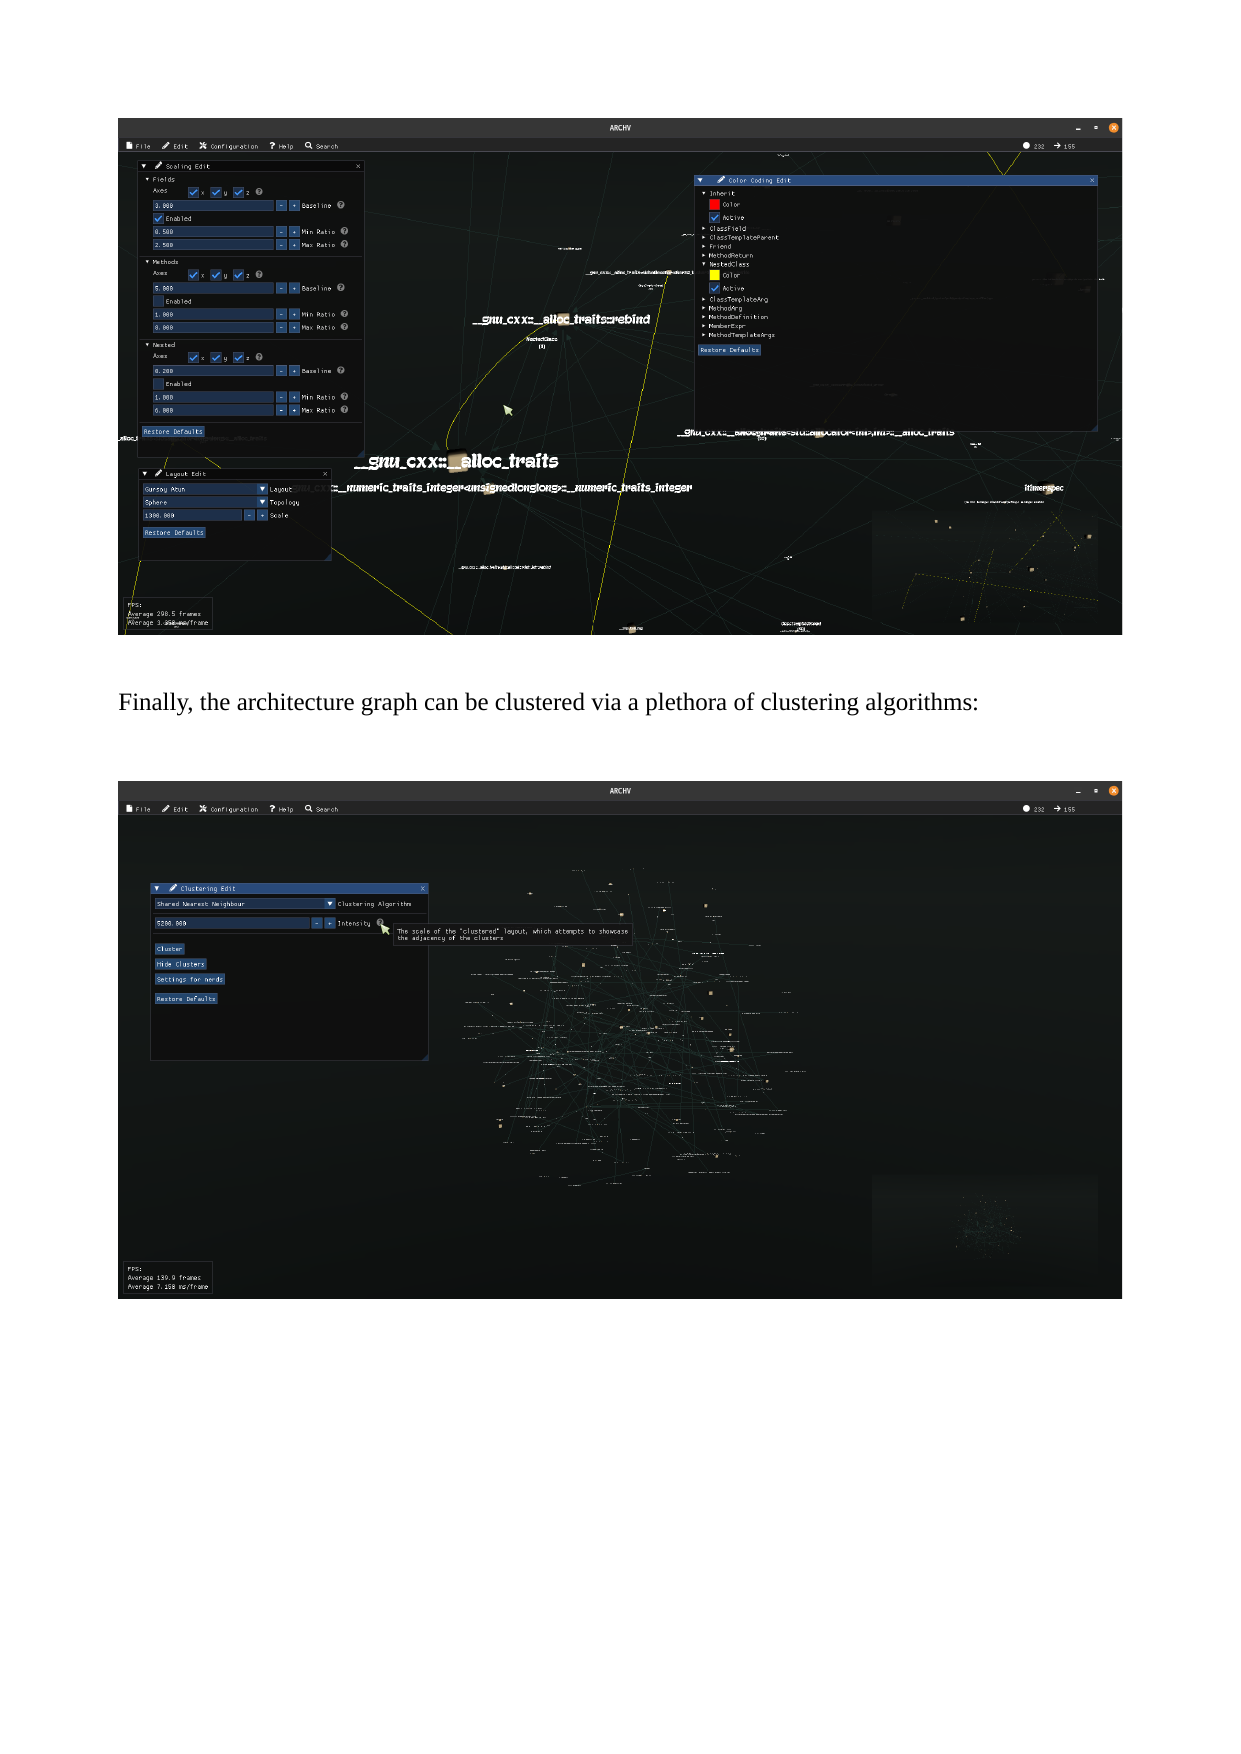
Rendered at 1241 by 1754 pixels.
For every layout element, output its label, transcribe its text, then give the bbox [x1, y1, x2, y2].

picture [118, 781, 1123, 1299]
text Finally, the architecture graph can be clustered via a plethora of clustering algorithms: [118, 687, 1122, 715]
picture [118, 118, 1123, 635]
